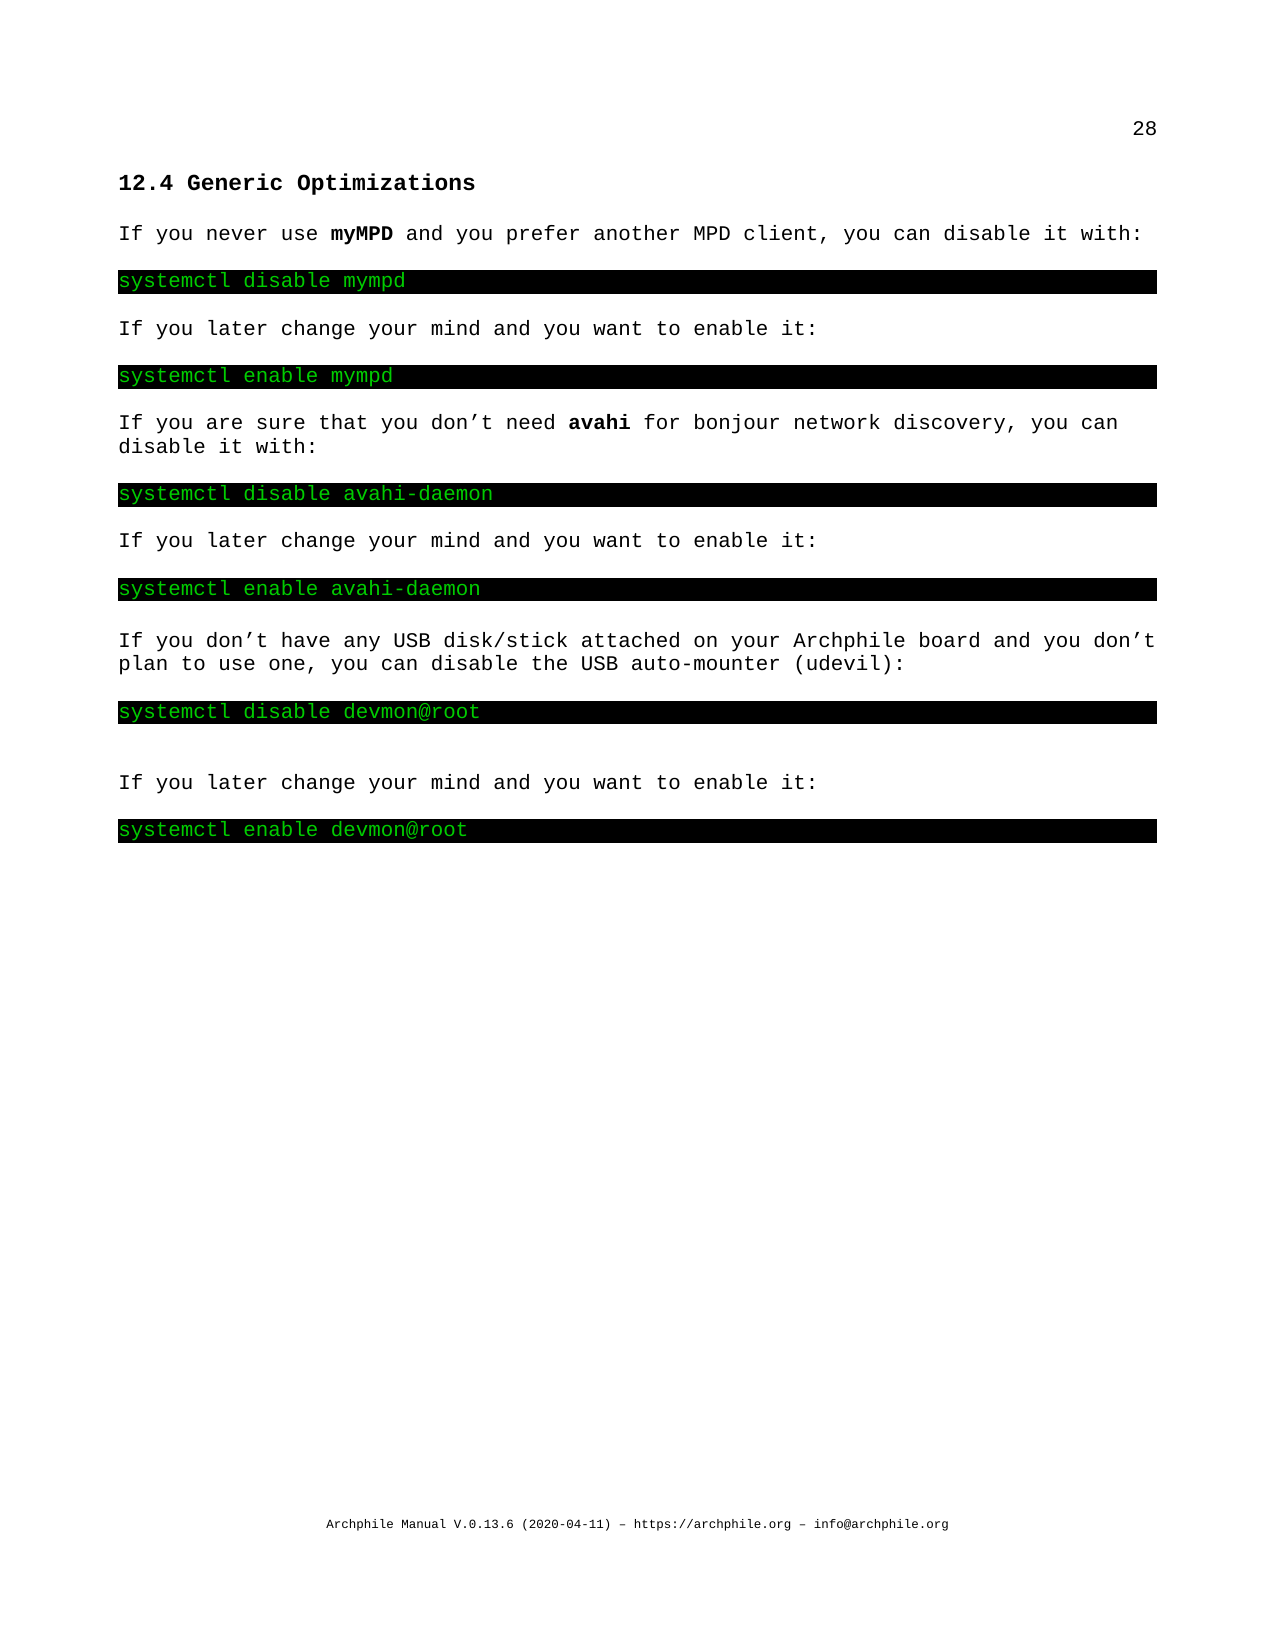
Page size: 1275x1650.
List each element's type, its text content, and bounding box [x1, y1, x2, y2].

text If you never use myMPD and you prefer another MPD client, you can disable it with: [118, 223, 1157, 247]
text systemctl enable avahi-daemon [118, 578, 1157, 601]
text If you later change your mind and you want to enable it: [118, 531, 1157, 554]
text If you later change your mind and you want to enable it: [118, 772, 1157, 795]
text systemctl disable mympd [118, 270, 1157, 294]
text If you later change your mind and you want to enable it: [118, 318, 1157, 341]
text systemctl disable avahi-daemon [118, 483, 1157, 507]
text If you don’t have any USB disk/stick attached on your Archphile board and you don’t plan to use one, you can disable the USB auto-mounter (udevil): [118, 630, 1157, 677]
text 12.4 Generic Optimizations [118, 171, 1157, 197]
text systemctl disable devmon@root [118, 701, 1157, 724]
text systemctl enable devmon@root [118, 819, 1157, 843]
text systemctl enable mympd [118, 365, 1157, 389]
text If you are sure that you don’t need avahi for bonjour network discovery, you can disable it with: [118, 412, 1157, 459]
